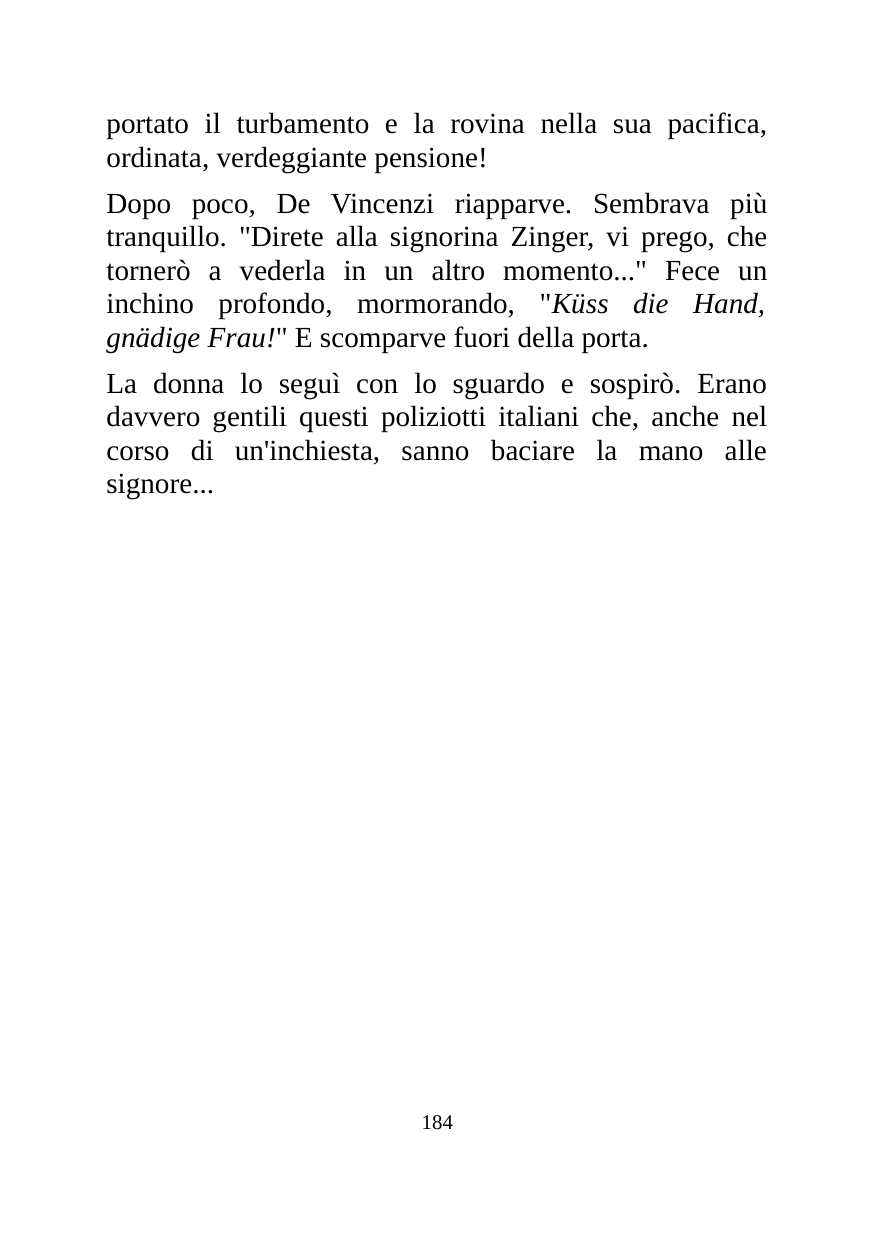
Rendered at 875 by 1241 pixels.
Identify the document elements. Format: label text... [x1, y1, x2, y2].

text portato il turbamento e la rovina nella sua pacifica, ordinata, verdeggiante pensione! [106, 106, 768, 173]
text La donna lo seguì con lo sguardo e sospirò. Erano davvero gentili questi poliziotti italiani che, anche nel corso di un'inchiesta, sanno baciare la mano alle signore... [106, 366, 768, 500]
text Dopo poco, De Vincenzi riapparve. Sembrava più tranquillo. "Direte alla signorina Zinger, vi prego, che tornerò a vederla in un altro momento..." Fece un inchino profondo, mormorando, "Küss die Hand, gnädige Frau!" E scomparve fuori della porta. [106, 186, 768, 353]
